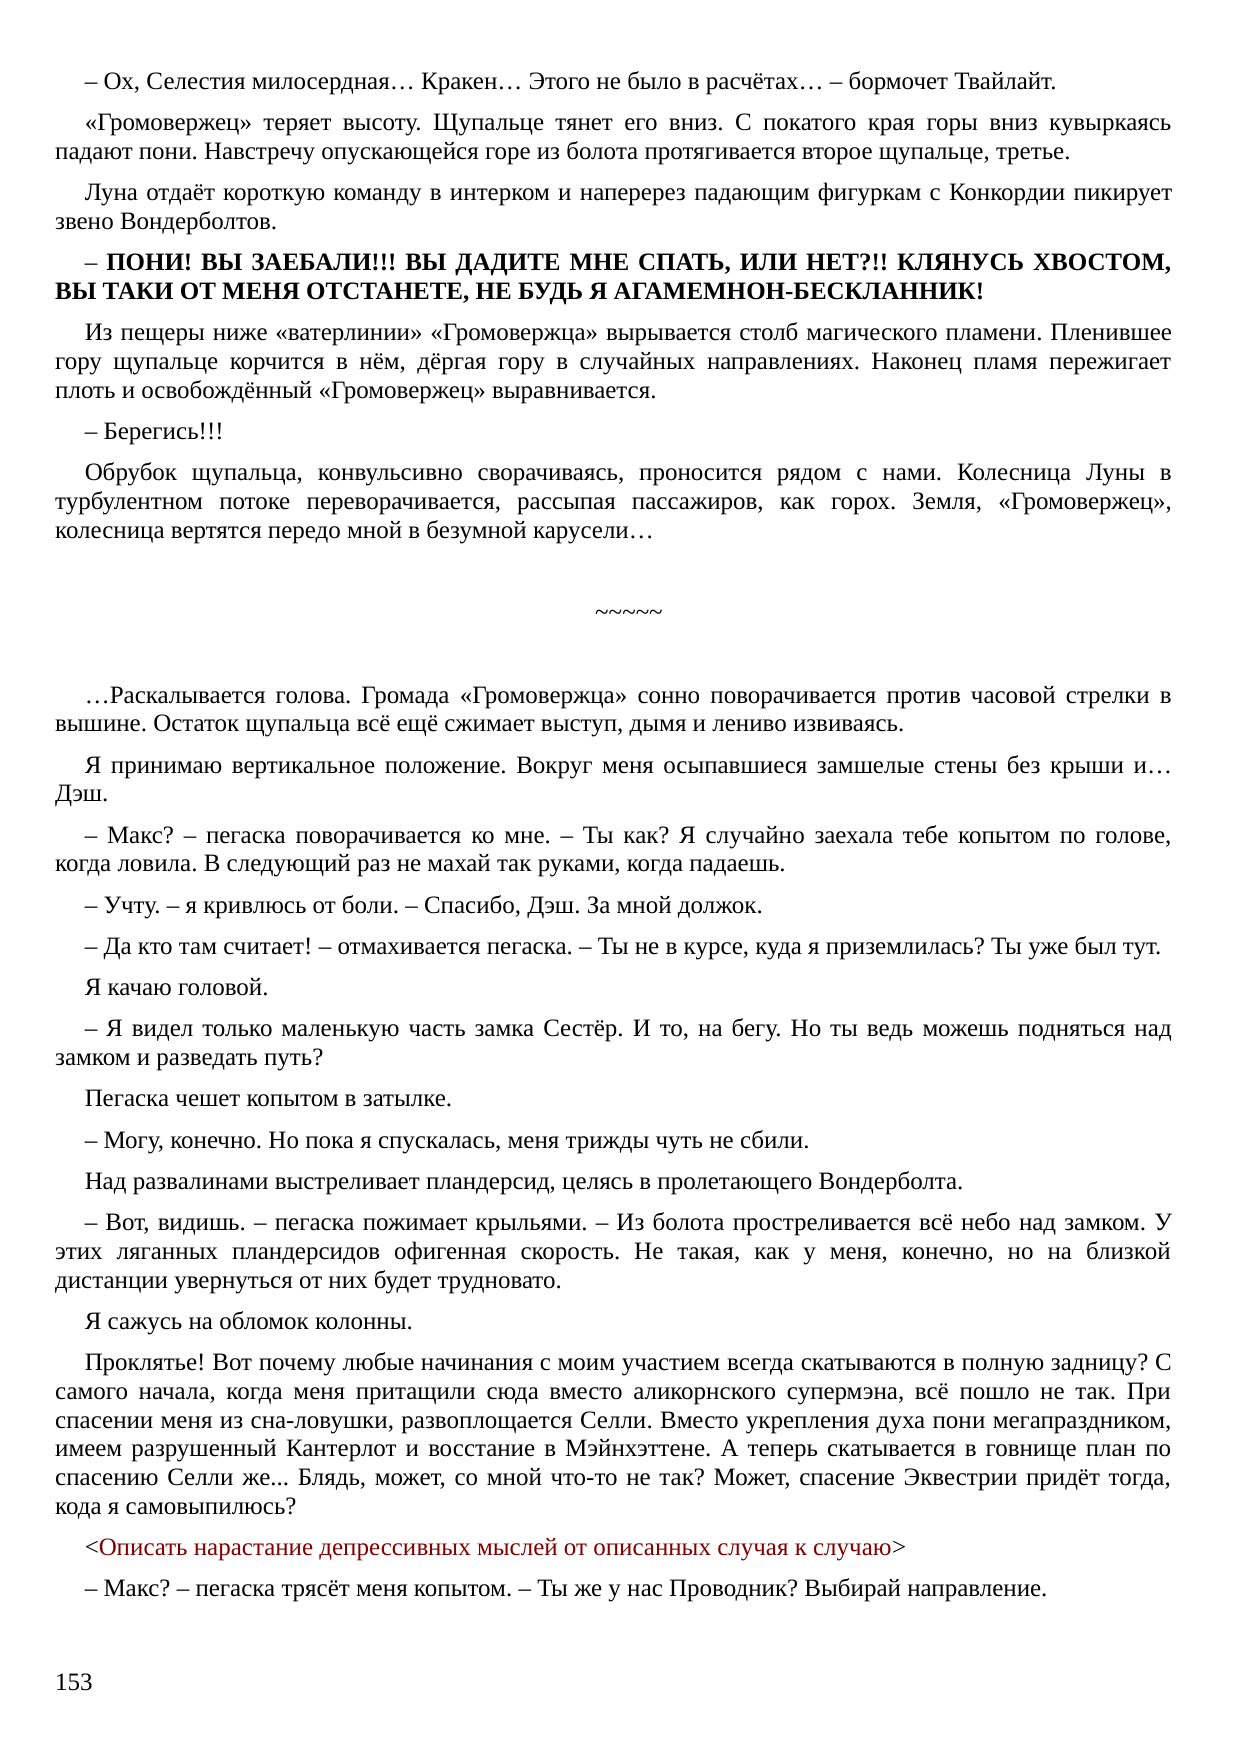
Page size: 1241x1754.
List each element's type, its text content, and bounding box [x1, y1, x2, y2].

text Пегаска чешет копытом в затылке. [55, 1083, 1173, 1112]
text – Учту. – я кривлюсь от боли. – Спасибо, Дэш. За мной должок. [55, 890, 1173, 918]
text – Макс? – пегаска поворачивается ко мне. – Ты как? Я случайно заехала тебе копытом по голове, когда ловила. В следующий раз не махай так руками, когда падаешь. [55, 820, 1173, 877]
text Я сажусь на обломок колонны. [55, 1306, 1173, 1335]
text Обрубок щупальца, конвульсивно сворачиваясь, проносится рядом с нами. Колесница Луны в турбулентном потоке переворачивается, рассыпая пассажиров, как горох. Земля, «Громовержец», колесница вертятся передо мной в безумной карусели… [55, 457, 1173, 543]
text ~~~~~ [55, 597, 1173, 626]
text – Я видел только маленькую часть замка Сестёр. И то, на бегу. Но ты ведь можешь подняться над замком и разведать путь? [55, 1013, 1173, 1071]
text – Да кто там считает! – отмахивается пегаска. – Ты не в курсе, куда я приземлилась? Ты уже был тут. [55, 931, 1173, 960]
text – Ох, Селестия милосердная… Кракен… Этого не было в расчётах… – бормочет Твайлайт. [55, 66, 1173, 95]
text <Описать нарастание депрессивных мыслей от описанных случая к случаю> [55, 1532, 1173, 1561]
text – Вот, видишь. – пегаска пожимает крыльями. – Из болота простреливается всё небо над замком. У этих ляганных пландерсидов офигенная скорость. Не такая, как у меня, конечно, но на близкой дистанции увернуться от них будет трудновато. [55, 1207, 1173, 1293]
text Над развалинами выстреливает пландерсид, целясь в пролетающего Вондерболта. [55, 1166, 1173, 1195]
text …Раскалывается голова. Громада «Громовержца» сонно поворачивается против часовой стрелки в вышине. Остаток щупальца всё ещё сжимает выступ, дымя и лениво извиваясь. [55, 680, 1173, 737]
text – Берегись!!! [55, 416, 1173, 445]
text «Громовержец» теряет высоту. Щупальце тянет его вниз. С покатого края горы вниз кувыркаясь падают пони. Навстречу опускающейся горе из болота протягивается второе щупальце, третье. [55, 107, 1173, 165]
text – Могу, конечно. Но пока я спускалась, меня трижды чуть не сбили. [55, 1125, 1173, 1153]
text Проклятье! Вот почему любые начинания с моим участием всегда скатываются в полную задницу? С самого начала, когда меня притащили сюда вместо аликорнского супермэна, всё пошло не так. При спасении меня из сна-ловушки, развоплощается Селли. Вместо укрепления духа пони мегапраздником, имеем разрушенный Кантерлот и восстание в Мэйнхэттене. А теперь скатывается в говнище план по спасению Селли же... Блядь, может, со мной что-то не так? Может, спасение Эквестрии придёт тогда, кода я самовыпилюсь? [55, 1347, 1173, 1520]
text – Макс? – пегаска трясёт меня копытом. – Ты же у нас Проводник? Выбирай направление. [55, 1573, 1173, 1602]
text – ПОНИ! ВЫ ЗАЕБАЛИ!!! ВЫ ДАДИТЕ МНЕ СПАТЬ, ИЛИ НЕТ?!! КЛЯНУСЬ ХВОСТОМ, ВЫ ТАКИ ОТ МЕНЯ ОТСТАНЕТЕ, НЕ БУДЬ Я АГАМЕМНОН-БЕСКЛАННИК! [55, 247, 1173, 305]
text Луна отдаёт короткую команду в интерком и наперерез падающим фигуркам с Конкордии пикирует звено Вондерболтов. [55, 177, 1173, 235]
text Я качаю головой. [55, 972, 1173, 1001]
text Из пещеры ниже «ватерлинии» «Громовержца» вырывается столб магического пламени. Пленившее гору щупальце корчится в нём, дёргая гору в случайных направлениях. Наконец пламя пережигает плоть и освобождённый «Громовержец» выравнивается. [55, 317, 1173, 403]
text Я принимаю вертикальное положение. Вокруг меня осыпавшиеся замшелые стены без крыши и… Дэш. [55, 750, 1173, 807]
